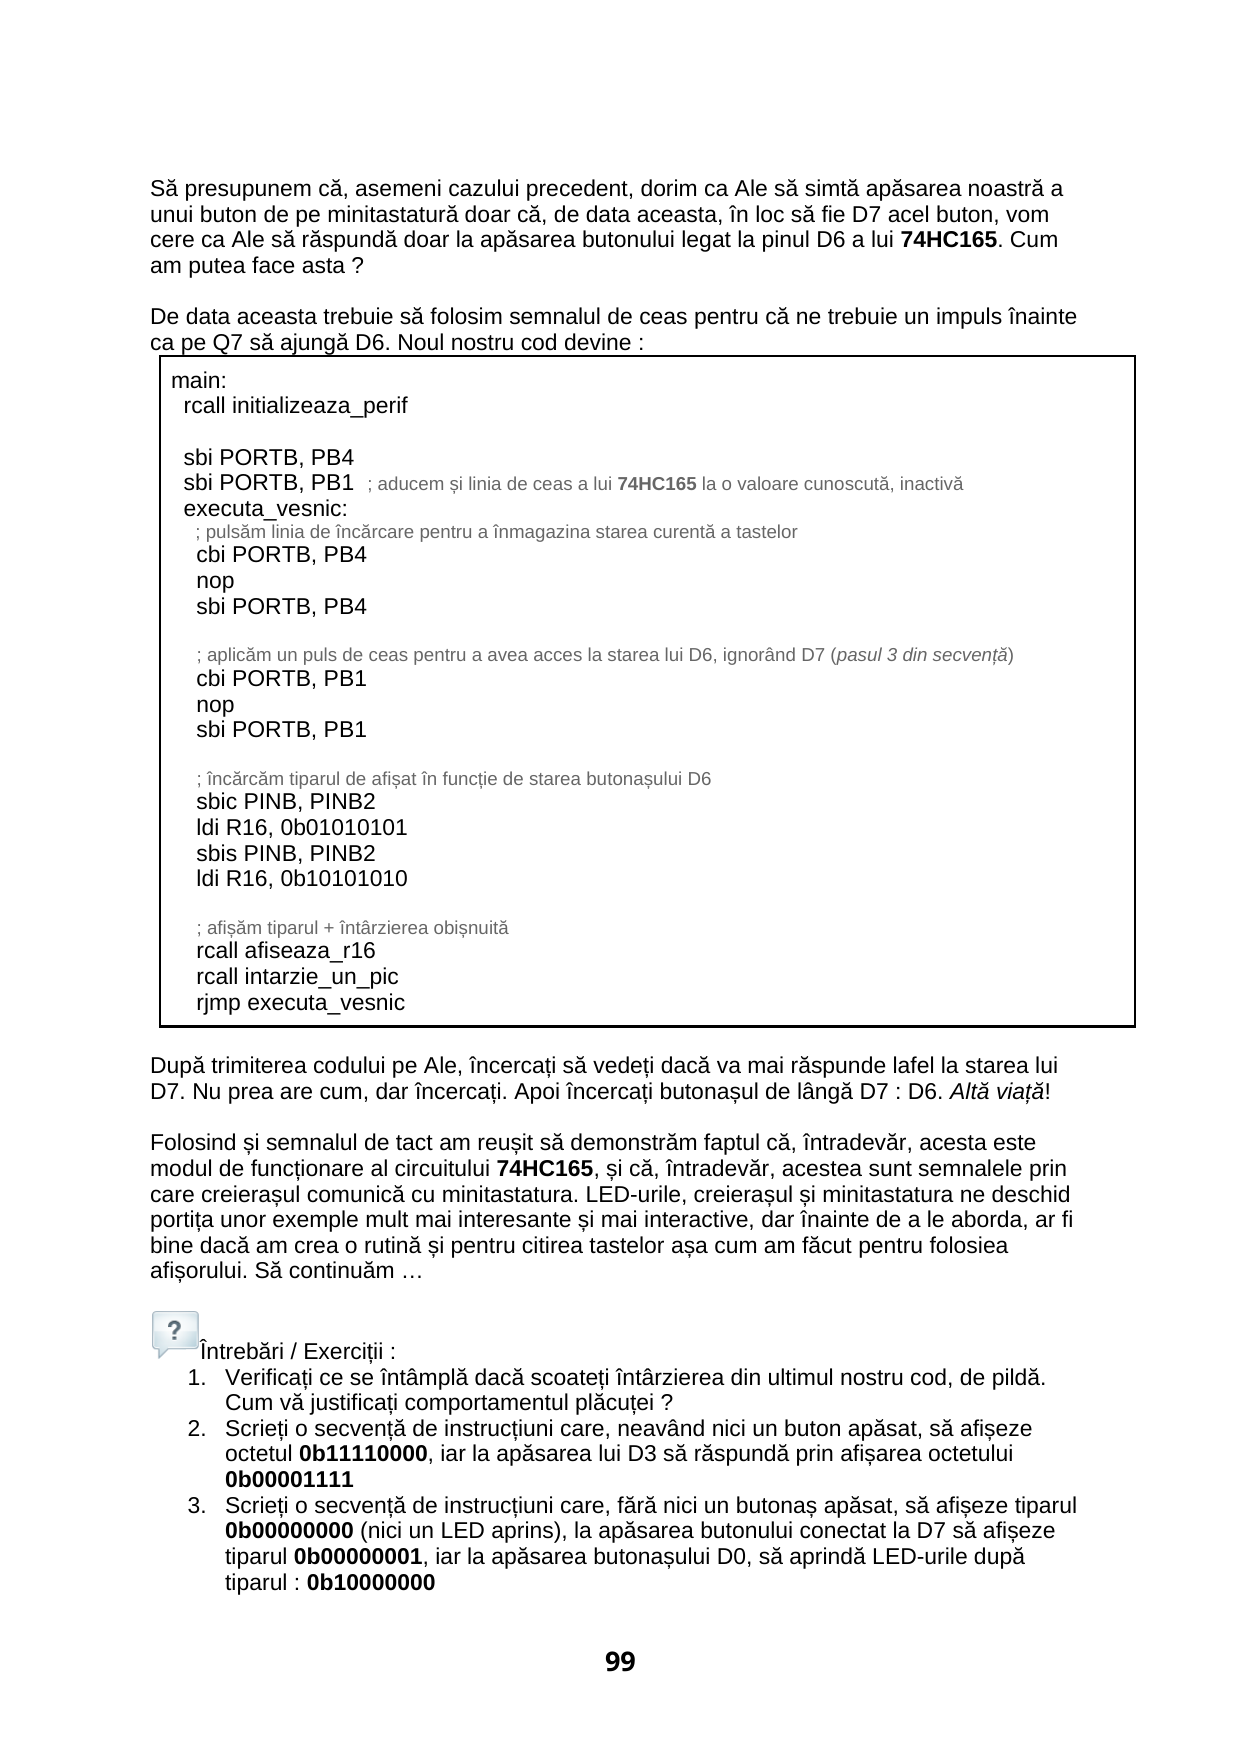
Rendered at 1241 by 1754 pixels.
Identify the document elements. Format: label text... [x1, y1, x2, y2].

picture [150, 1309, 200, 1360]
list Scrieți o secvență de instrucțiuni care, fără nici un butonaș apăsat, să afișeze tiparul 0b00000000 (nici un LED aprins), la apăsarea butonului conectat la D7 să afișeze tiparul 0b00000001, iar la apăsarea butonașului D0, să aprindă LED-urile după tiparul : 0b10000000 [187, 1492, 1091, 1595]
list Scrieți o secvență de instrucțiuni care, neavând nici un buton apăsat, să afișeze octetul 0b11110000, iar la apăsarea lui D3 să răspundă prin afișarea octetului 0b00001111 [187, 1416, 1091, 1492]
text Folosind și semnalul de tact am reușit să demonstrăm faptul că, întradevăr, acesta este modul de funcționare al circuitului 74HC165, și că, întradevăr, acestea sunt semnalele prin care creierașul comunică cu minitastatura. LED-urile, creierașul și minitastatura ne deschid portița unor exemple mult mai interesante și mai interactive, dar înainte de a le aborda, ar fi bine dacă am crea o rutină și pentru citirea tastelor așa cum am făcut pentru folosiea afișorului. Să continuăm … [150, 1130, 1091, 1284]
text Să presupunem că, asemeni cazului precedent, dorim ca Ale să simtă apăsarea noastră a unui buton de pe minitastatură doar că, de data aceasta, în loc să fie D7 acel buton, vom cere ca Ale să răspundă doar la apăsarea butonului legat la pinul D6 a lui 74HC165. Cum am putea face asta ? [150, 176, 1091, 278]
list Verificați ce se întâmplă dacă scoateți întârzierea din ultimul nostru cod, de pildă. Cum vă justificați comportamentul plăcuței ? [187, 1364, 1091, 1416]
text După trimiterea codului pe Ale, încercați să vedeți dacă va mai răspunde lafel la starea lui D7. Nu prea are cum, dar încercați. Apoi încercați butonașul de lângă D7 : D6. Altă viață! [150, 1053, 1091, 1104]
table_header main: rcall initializeaza_perif sbi PORTB, PB4 sbi PORTB, PB1 ; aducem și linia de ceas a lui 74HC165 la o valoare cunoscută, inactivă executa_vesnic: ; pulsăm linia de încărcare pentru a înmagazina starea curentă a tastelor cbi PORTB, PB4 nop sbi PORTB, PB4 ; aplicăm un puls de ceas pentru a avea acces la starea lui D6, ignorând D7 (pasul 3 din secvență) cbi PORTB, PB1 nop sbi PORTB, PB1 ; încărcăm tiparul de afișat în funcție de starea butonașului D6 sbic PINB, PINB2 ldi R16, 0b01010101 sbis PINB, PINB2 ldi R16, 0b10101010 ; afișăm tiparul + întârzierea obișnuită rcall afiseaza_r16 rcall intarzie_un_pic rjmp executa_vesnic [161, 357, 1134, 1025]
text Întrebări / Exerciții : [150, 1335, 1091, 1364]
text De data aceasta trebuie să folosim semnalul de ceas pentru că ne trebuie un impuls înainte ca pe Q7 să ajungă D6. Noul nostru cod devine : [150, 304, 1091, 355]
